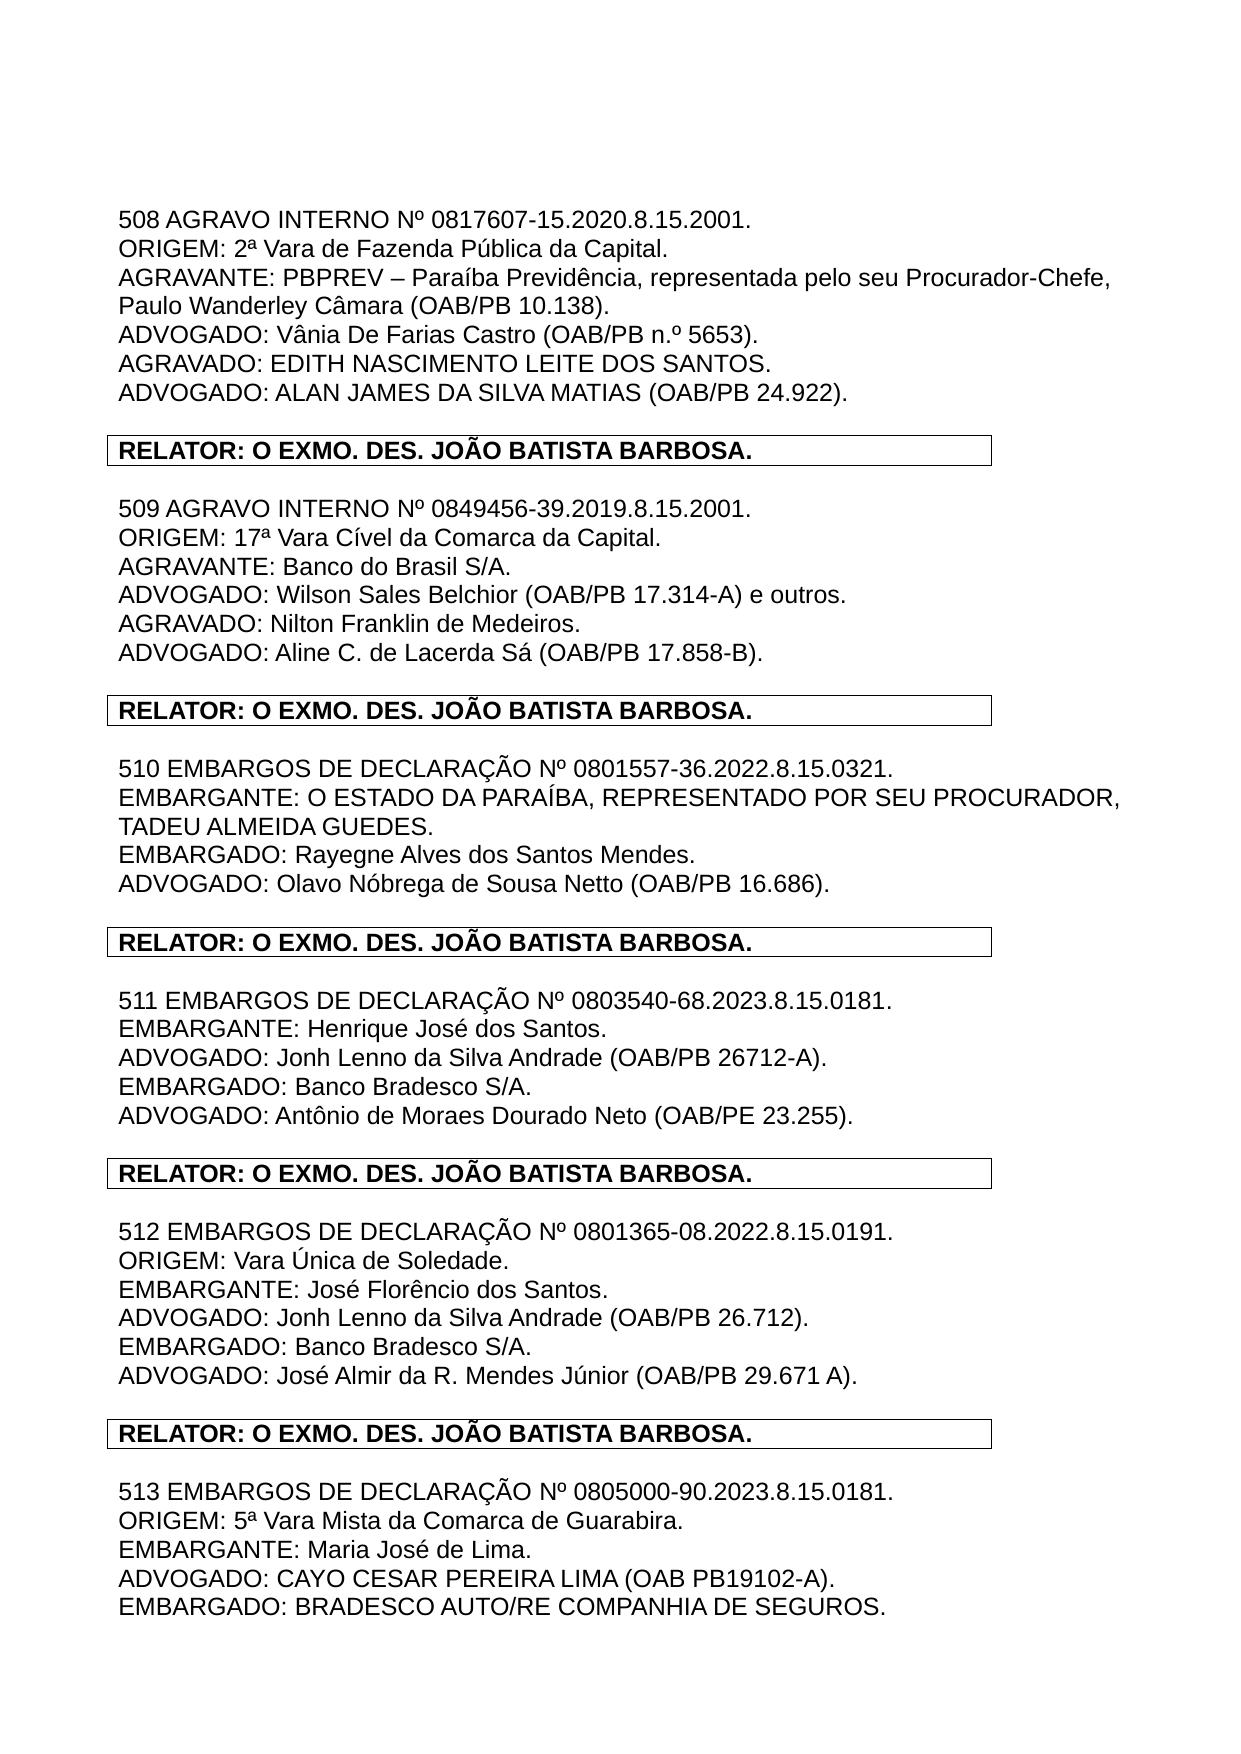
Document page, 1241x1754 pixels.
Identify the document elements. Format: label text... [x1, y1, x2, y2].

text ORIGEM: 2ª Vara de Fazenda Pública da Capital. [118, 234, 1122, 263]
text ORIGEM: 17ª Vara Cível da Comarca da Capital. [118, 523, 1122, 552]
text ADVOGADO: CAYO CESAR PEREIRA LIMA (OAB PB19102-A). [118, 1564, 1122, 1592]
text AGRAVADO: EDITH NASCIMENTO LEITE DOS SANTOS. [118, 349, 1122, 378]
text EMBARGANTE: José Florêncio dos Santos. [118, 1275, 1122, 1303]
table_header RELATOR: O EXMO. DES. JOÃO BATISTA BARBOSA. [108, 436, 991, 464]
text EMBARGANTE: O ESTADO DA PARAÍBA, REPRESENTADO POR SEU PROCURADOR, TADEU ALMEIDA GUEDES. [118, 783, 1122, 841]
text AGRAVANTE: Banco do Brasil S/A. [118, 552, 1122, 580]
table_header RELATOR: O EXMO. DES. JOÃO BATISTA BARBOSA. [108, 1159, 991, 1188]
text EMBARGANTE: Henrique José dos Santos. [118, 1014, 1122, 1043]
text ADVOGADO: Antônio de Moraes Dourado Neto (OAB/PE 23.255). [118, 1101, 1122, 1129]
text AGRAVANTE: PBPREV – Paraíba Previdência, representada pelo seu Procurador-Chefe, Paulo Wanderley Câmara (OAB/PB 10.138). [118, 263, 1122, 320]
text ADVOGADO: José Almir da R. Mendes Júnior (OAB/PB 29.671 A). [118, 1361, 1122, 1390]
text ORIGEM: Vara Única de Soledade. [118, 1246, 1122, 1275]
text 512 EMBARGOS DE DECLARAÇÃO Nº 0801365-08.2022.8.15.0191. [118, 1217, 1122, 1246]
table_header RELATOR: O EXMO. DES. JOÃO BATISTA BARBOSA. [108, 696, 991, 725]
table_header RELATOR: O EXMO. DES. JOÃO BATISTA BARBOSA. [108, 928, 991, 956]
text AGRAVADO: Nilton Franklin de Medeiros. [118, 609, 1122, 638]
text EMBARGADO: Banco Bradesco S/A. [118, 1332, 1122, 1361]
text ADVOGADO: Wilson Sales Belchior (OAB/PB 17.314-A) e outros. [118, 580, 1122, 609]
text ADVOGADO: Olavo Nóbrega de Sousa Netto (OAB/PB 16.686). [118, 869, 1122, 898]
text EMBARGADO: Rayegne Alves dos Santos Mendes. [118, 841, 1122, 869]
text 513 EMBARGOS DE DECLARAÇÃO Nº 0805000-90.2023.8.15.0181. [118, 1477, 1122, 1506]
text 508 AGRAVO INTERNO Nº 0817607-15.2020.8.15.2001. [118, 205, 1122, 234]
text 509 AGRAVO INTERNO Nº 0849456-39.2019.8.15.2001. [118, 494, 1122, 523]
text 511 EMBARGOS DE DECLARAÇÃO Nº 0803540-68.2023.8.15.0181. [118, 986, 1122, 1014]
text EMBARGADO: BRADESCO AUTO/RE COMPANHIA DE SEGUROS. [118, 1592, 1122, 1621]
text EMBARGANTE: Maria José de Lima. [118, 1535, 1122, 1564]
text 510 EMBARGOS DE DECLARAÇÃO Nº 0801557-36.2022.8.15.0321. [118, 754, 1122, 783]
text ORIGEM: 5ª Vara Mista da Comarca de Guarabira. [118, 1506, 1122, 1535]
text ADVOGADO: Vânia De Farias Castro (OAB/PB n.º 5653). [118, 320, 1122, 349]
text ADVOGADO: ALAN JAMES DA SILVA MATIAS (OAB/PB 24.922). [118, 378, 1122, 406]
table_header RELATOR: O EXMO. DES. JOÃO BATISTA BARBOSA. [108, 1420, 991, 1448]
text ADVOGADO: Jonh Lenno da Silva Andrade (OAB/PB 26712-A). [118, 1043, 1122, 1072]
text ADVOGADO: Aline C. de Lacerda Sá (OAB/PB 17.858-B). [118, 638, 1122, 667]
text ADVOGADO: Jonh Lenno da Silva Andrade (OAB/PB 26.712). [118, 1303, 1122, 1332]
text EMBARGADO: Banco Bradesco S/A. [118, 1072, 1122, 1101]
